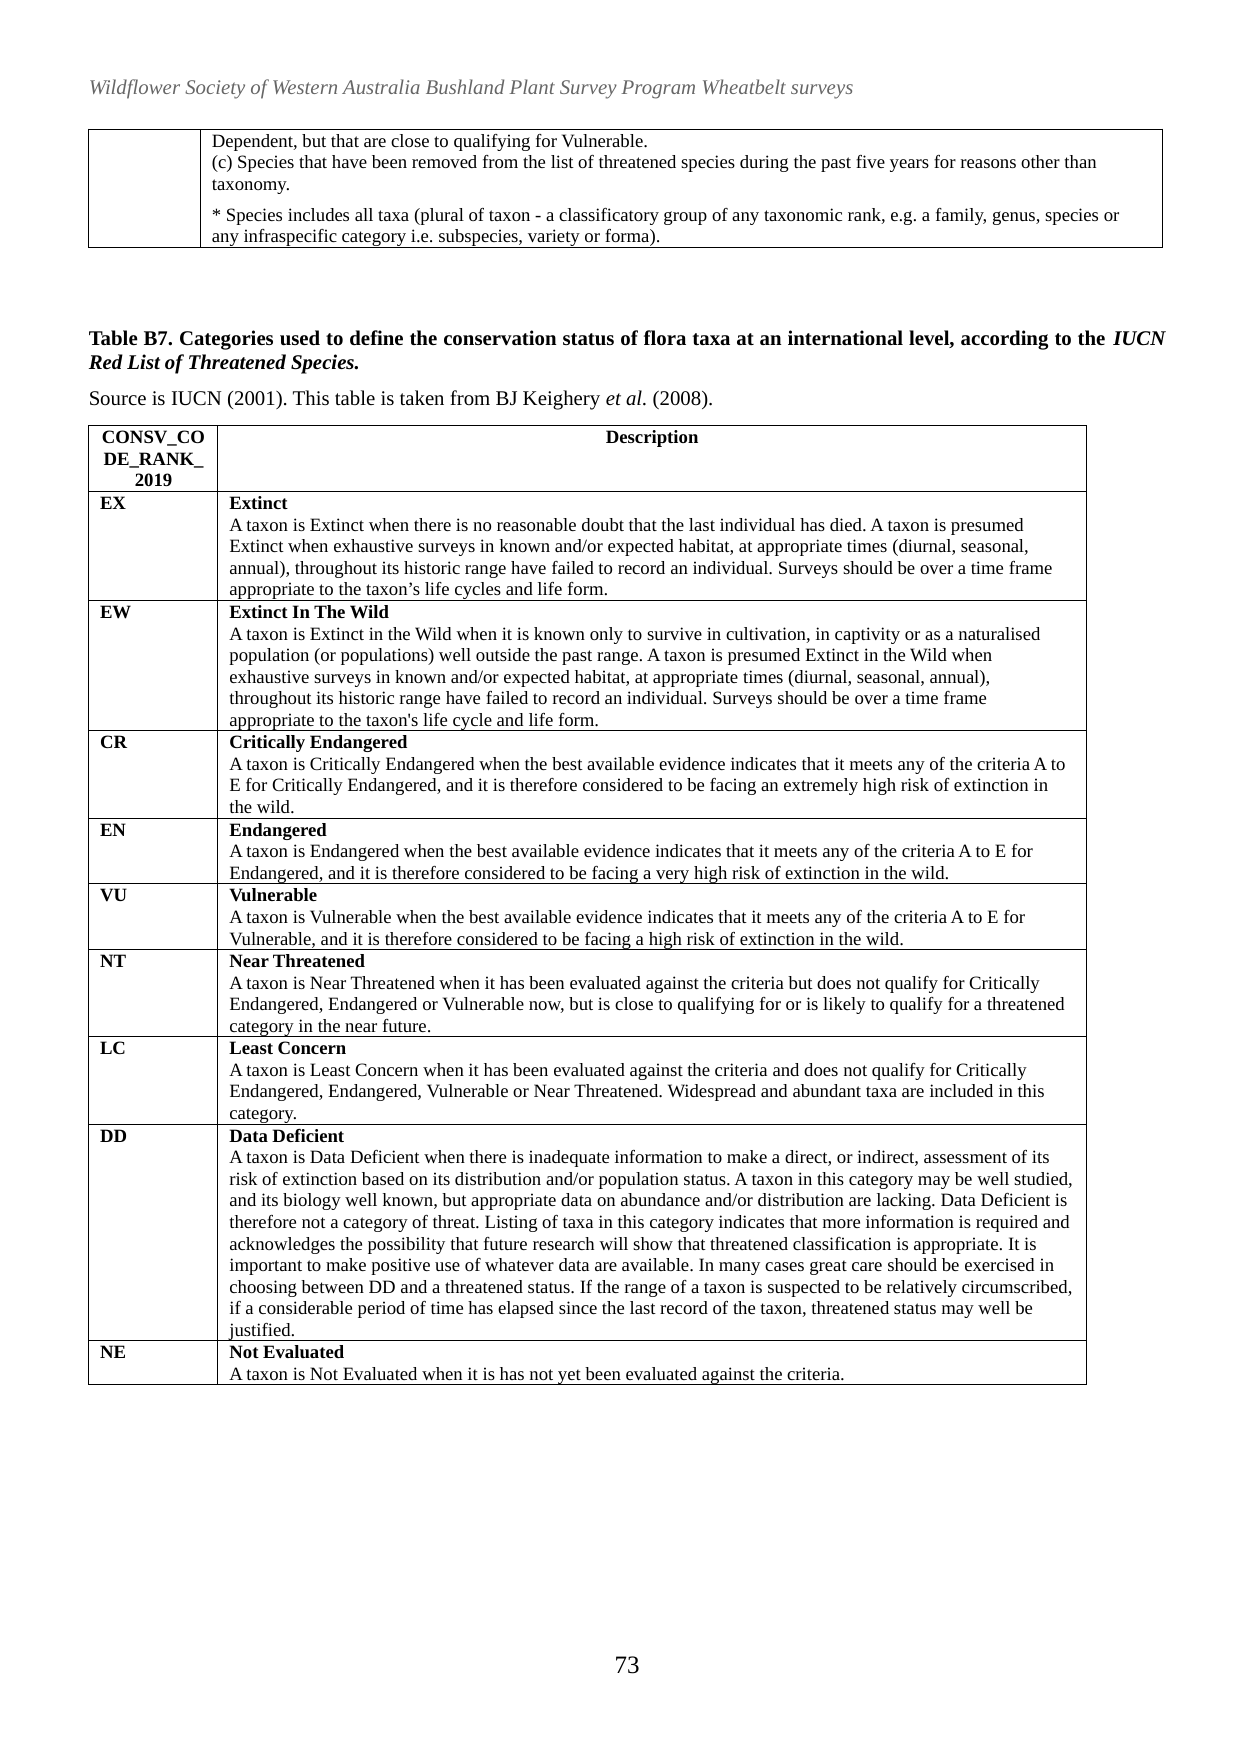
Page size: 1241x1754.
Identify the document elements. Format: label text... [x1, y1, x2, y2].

table_cell EX [89, 492, 217, 600]
table_cell LC [89, 1037, 217, 1123]
table_cell Least Concern A taxon is Least Concern when it has been evaluated against the criteria and does not qualify for Critically Endangered, Endangered, Vulnerable or Near Threatened. Widespread and abundant taxa are included in this category. [218, 1037, 1086, 1123]
table_cell NE [89, 1341, 217, 1384]
subtitle Table B7. Categories used to define the conservation status of flora taxa at an international level, according to the IUCN Red List of Threatened Species. [88, 326, 1165, 374]
table_header Description [218, 426, 1086, 491]
table_cell EW [89, 601, 217, 730]
table_cell Not Evaluated A taxon is Not Evaluated when it is has not yet been evaluated against the criteria. [218, 1341, 1086, 1384]
table_cell CR [89, 731, 217, 817]
table_cell EN [89, 819, 217, 883]
table_cell Critically Endangered A taxon is Critically Endangered when the best available evidence indicates that it meets any of the criteria A to E for Critically Endangered, and it is therefore considered to be facing an extremely high risk of extinction in the wild. [218, 731, 1086, 817]
table_cell NT [89, 950, 217, 1036]
table_cell Extinct A taxon is Extinct when there is no reasonable doubt that the last individual has died. A taxon is presumed Extinct when exhaustive surveys in known and/or expected habitat, at appropriate times (diurnal, seasonal, annual), throughout its historic range have failed to record an individual. Surveys should be over a time frame appropriate to the taxon’s life cycles and life form. [218, 492, 1086, 600]
text Source is IUCN (2001). This table is taken from BJ Keighery et al. (2008). [88, 386, 1165, 410]
table_cell Endangered A taxon is Endangered when the best available evidence indicates that it meets any of the criteria A to E for Endangered, and it is therefore considered to be facing a very high risk of extinction in the wild. [218, 819, 1086, 883]
table_cell VU [89, 884, 217, 949]
table_cell Near Threatened A taxon is Near Threatened when it has been evaluated against the criteria but does not qualify for Critically Endangered, Endangered or Vulnerable now, but is close to qualifying for or is likely to qualify for a threatened category in the near future. [218, 950, 1086, 1036]
table_cell [89, 130, 200, 247]
table_cell DD [89, 1125, 217, 1340]
table_cell Data Deficient A taxon is Data Deficient when there is inadequate information to make a direct, or indirect, assessment of its risk of extinction based on its distribution and/or population status. A taxon in this category may be well studied, and its biology well known, but appropriate data on abundance and/or distribution are lacking. Data Deficient is therefore not a category of threat. Listing of taxa in this category indicates that more information is required and acknowledges the possibility that future research will show that threatened classification is appropriate. It is important to make positive use of whatever data are available. In many cases great care should be exercised in choosing between DD and a threatened status. If the range of a taxon is suspected to be relatively circumscribed, if a considerable period of time has elapsed since the last record of the taxon, threatened status may well be justified. [218, 1125, 1086, 1340]
table_cell Vulnerable A taxon is Vulnerable when the best available evidence indicates that it meets any of the criteria A to E for Vulnerable, and it is therefore considered to be facing a high risk of extinction in the wild. [218, 884, 1086, 949]
table_header CONSV_CODE_RANK_2019 [89, 426, 217, 491]
table_cell Dependent, but that are close to qualifying for Vulnerable. (c) Species that have been removed from the list of threatened species during the past five years for reasons other than taxonomy. * Species includes all taxa (plural of taxon - a classificatory group of any taxonomic rank, e.g. a family, genus, species or any infraspecific category i.e. subspecies, variety or forma). [201, 130, 1162, 247]
table_cell Extinct In The Wild A taxon is Extinct in the Wild when it is known only to survive in cultivation, in captivity or as a naturalised population (or populations) well outside the past range. A taxon is presumed Extinct in the Wild when exhaustive surveys in known and/or expected habitat, at appropriate times (diurnal, seasonal, annual), throughout its historic range have failed to record an individual. Surveys should be over a time frame appropriate to the taxon's life cycle and life form. [218, 601, 1086, 730]
